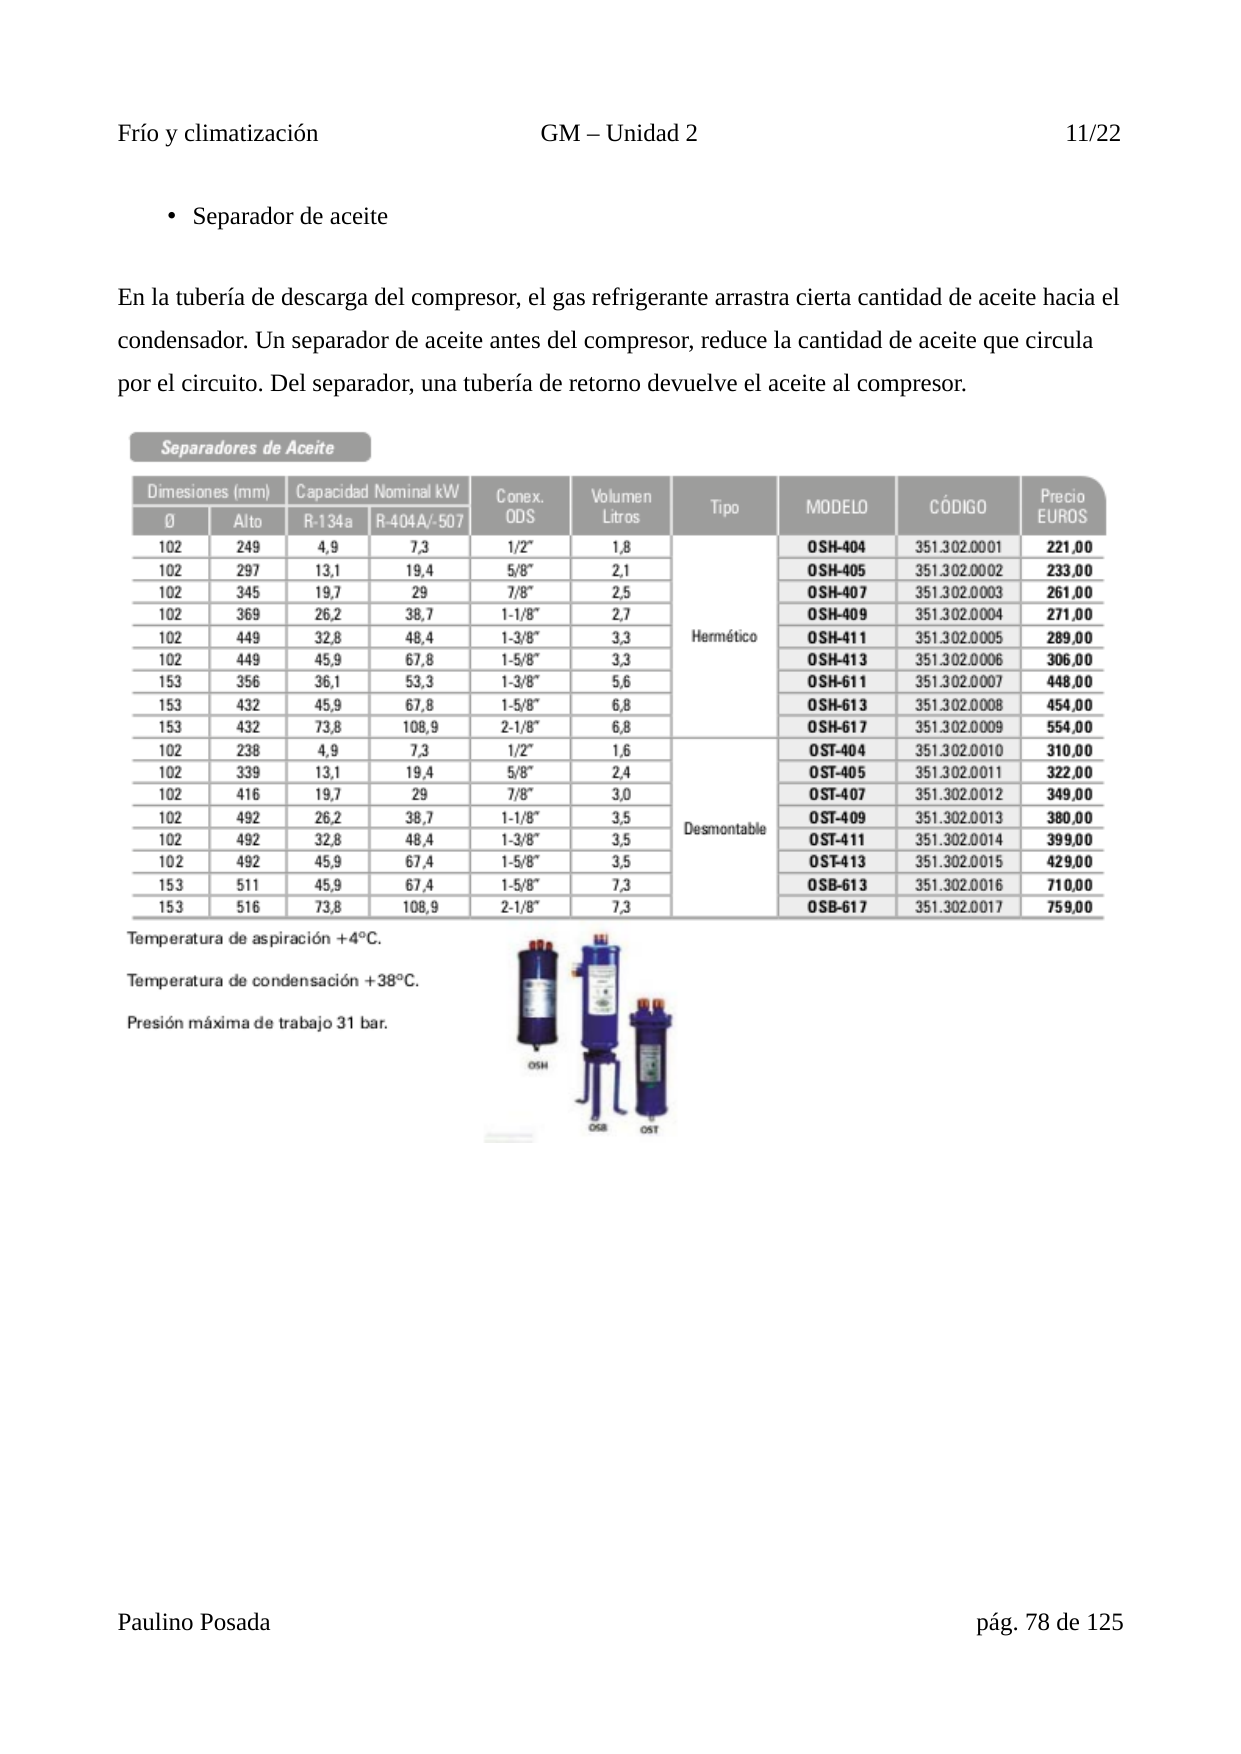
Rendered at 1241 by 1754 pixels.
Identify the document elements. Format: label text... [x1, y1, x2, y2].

picture [121, 423, 1119, 1143]
list Separador de aceite [167, 201, 1123, 230]
text En la tubería de descarga del compresor, el gas refrigerante arrastra cierta cantidad de aceite hacia el condensador. Un separador de aceite antes del compresor, reduce la cantidad de aceite que circula por el circuito. Del separador, una tubería de retorno devuelve el aceite al compresor. [117, 282, 1123, 397]
